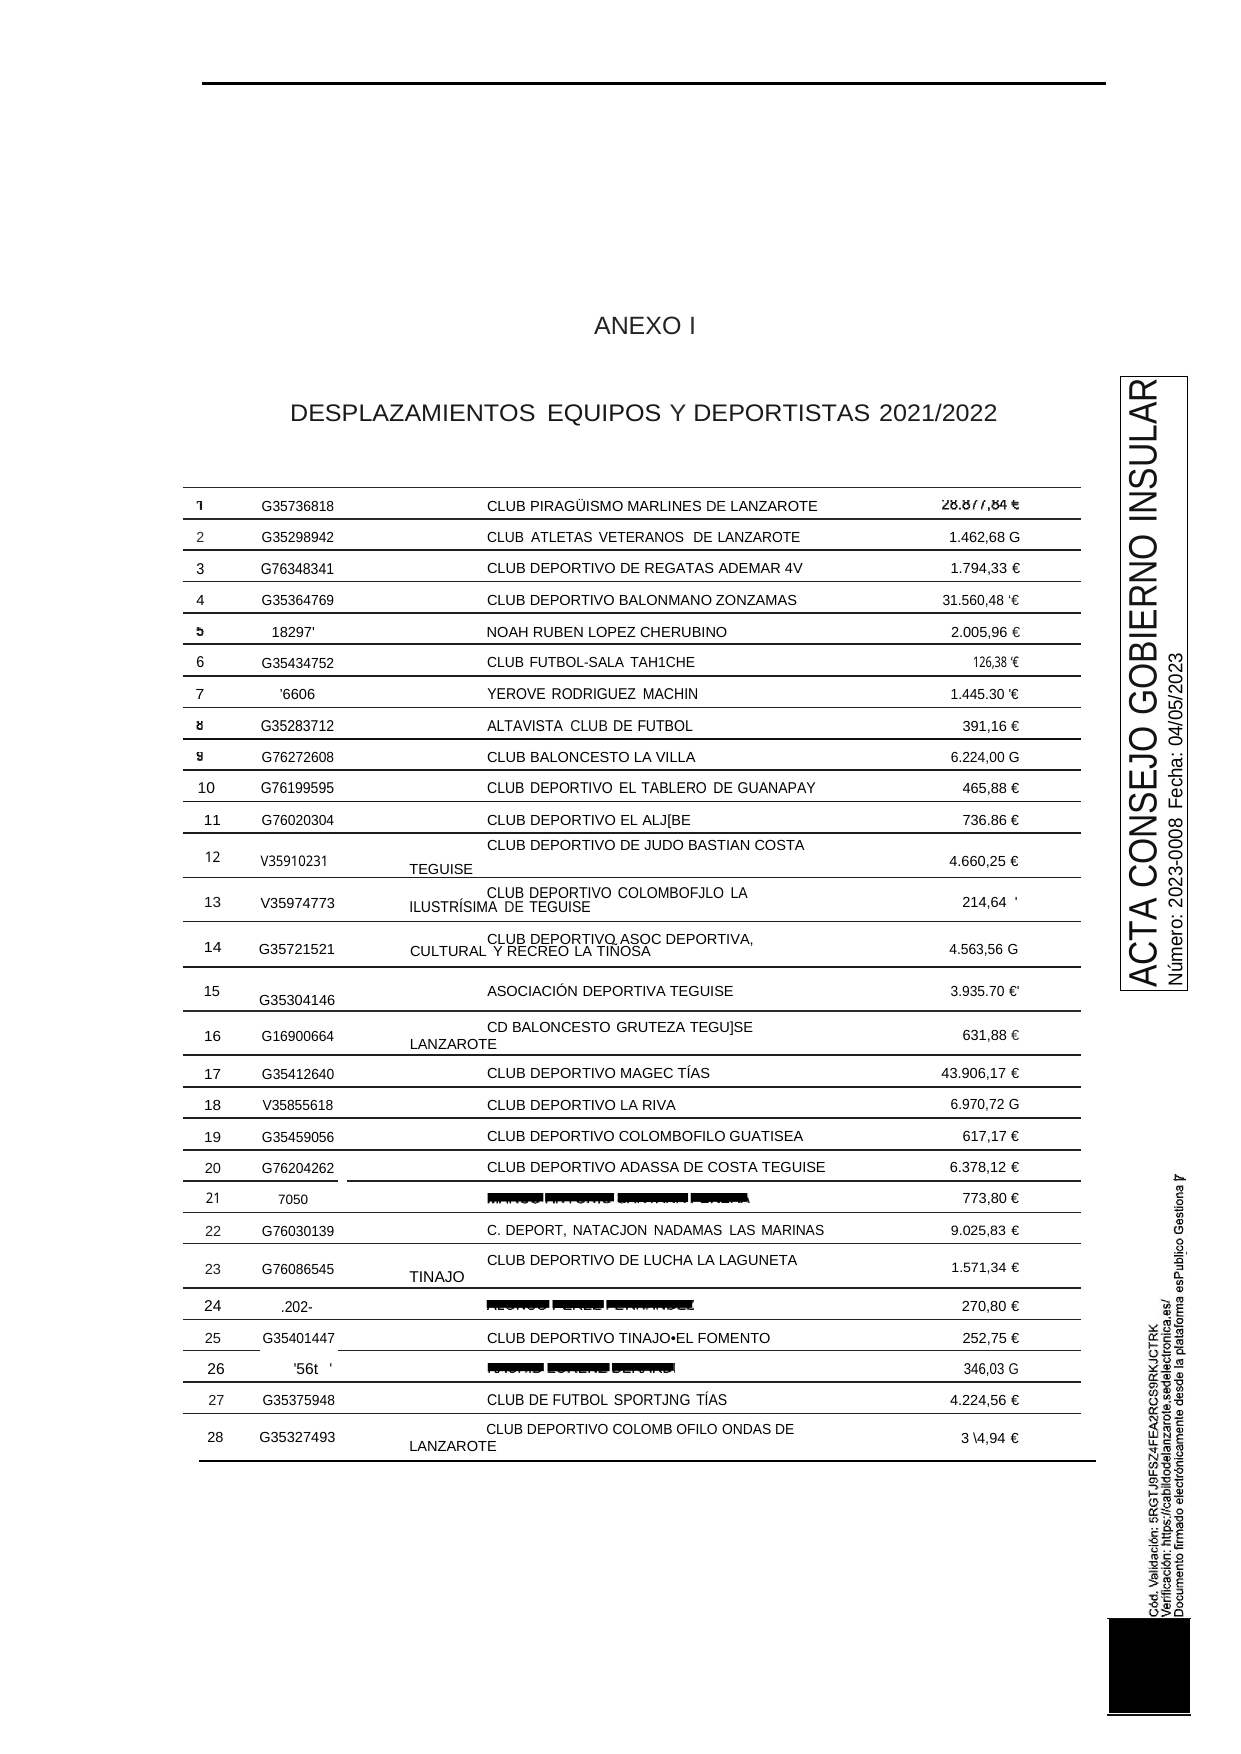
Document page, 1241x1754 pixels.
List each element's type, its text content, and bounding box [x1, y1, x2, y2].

table_cell G76204262 [260, 1151, 338, 1180]
picture [1109, 1619, 1190, 1713]
table_cell 13 [183, 878, 260, 921]
table_cell G76199595 [260, 771, 338, 801]
table_cell G35298942 [260, 520, 338, 549]
table_cell 6.970,72 G [884, 1088, 1081, 1117]
picture [487, 1193, 750, 1204]
table_cell 1.462,68 G [884, 520, 1081, 549]
table_cell G76272608 [260, 740, 338, 769]
table_cell [183, 614, 260, 643]
table_cell [347, 1151, 473, 1180]
table_cell 631,88 € [884, 1012, 1081, 1054]
table_cell 6 [183, 645, 260, 675]
table_cell [347, 1383, 473, 1412]
picture [1147, 1174, 1187, 1429]
table_cell 7 [183, 677, 260, 707]
table_cell 4.224,56 € [884, 1383, 1081, 1412]
table_cell CLUB DEPORTIVO EL ALJ[BE [338, 802, 884, 832]
table_cell [338, 1088, 347, 1117]
table_cell G35364769 [260, 582, 338, 612]
picture [196, 627, 204, 636]
table_cell [347, 1289, 473, 1318]
table_cell [338, 1213, 347, 1243]
table_cell CLUB DEPORTIVO BALONMANO ZONZAMAS [338, 582, 884, 612]
table_cell [338, 1383, 347, 1412]
table_cell [338, 1244, 347, 1287]
table_cell 17 [183, 1056, 260, 1086]
table_cell CLUB DEPORTIVO DE REGATAS ADEMAR 4V [338, 551, 884, 581]
table_cell G35283712 [260, 708, 338, 738]
table_cell ALTAVISTA CLUB DE FUTBOL [338, 708, 884, 738]
table_cell G76348341 [260, 551, 338, 581]
table_cell 4 [183, 582, 260, 612]
table_cell V35855618 [260, 1088, 338, 1117]
table_cell CLUB FUTBOL-SALA TAH1CHE [338, 645, 884, 675]
table_header G35736818 [260, 488, 338, 518]
table_cell [338, 1289, 347, 1318]
table_cell 21 [183, 1182, 260, 1212]
table_cell G35459056 [260, 1119, 338, 1149]
table_cell 3 [183, 551, 260, 581]
table_cell [347, 1088, 473, 1117]
table_cell 23 [183, 1244, 260, 1287]
table_cell 11 [183, 802, 260, 832]
table_cell 25 [183, 1320, 260, 1350]
table_cell 3.935.70 €' [884, 968, 1081, 1010]
table_cell ’6606 [260, 677, 338, 707]
table_cell [347, 1351, 473, 1381]
table_cell [347, 1056, 473, 1086]
table_cell 18297' [260, 614, 338, 643]
table_cell 7050 [260, 1182, 338, 1212]
table_cell C. DEPORT, NATACJON NADAMAS LAS MARINAS [474, 1213, 884, 1243]
table_cell 18 [183, 1088, 260, 1117]
table_cell CLUB DEPORTIVO ADASSA DE COSTA TEGUISE [474, 1151, 884, 1180]
table_cell 773,80 € [884, 1182, 1081, 1212]
table_cell 6.378,12 € [884, 1151, 1081, 1180]
text 28 G35327493 [207, 1429, 338, 1446]
table_cell .202- [260, 1289, 338, 1318]
table_cell 270,80 € [884, 1289, 1081, 1318]
picture [196, 721, 203, 730]
table_cell 15 G35304146 ASOCIACIÓN DEPORTIVA TEGUISE [183, 968, 884, 1010]
table_cell 24 [183, 1289, 260, 1318]
table_cell CLUB DEPORTIVO LA RIVA [474, 1088, 884, 1117]
table_cell 346,03 G [884, 1351, 1081, 1381]
table_cell 736.86 € [884, 802, 1081, 832]
table_cell G35401447 [260, 1320, 338, 1350]
table_cell CLUB DEPORTIVO EL TABLERO DE GUANAPAY [338, 771, 884, 801]
table_cell CLUB BALONCESTO LA VILLA [338, 740, 884, 769]
table_cell YEROVE RODRIGUEZ MACHIN [338, 677, 884, 707]
picture [487, 1363, 675, 1373]
table_cell 1.571,34 € [884, 1244, 1081, 1287]
table_cell [183, 708, 260, 738]
table_cell CLUB DEPORTIVO DE JUDO BASTIAN COSTA V35910231 TEGUISE 4.660,25 € [260, 834, 1081, 876]
text CLUB DEPORTIVO COLOMB OFILO ONDAS DE LANZAROTE [409, 1421, 811, 1455]
table_cell [347, 1320, 473, 1350]
table_cell [474, 1289, 884, 1318]
table_cell CLUB DEPORTIVO DE LUCHA LA LAGUNETA [474, 1244, 884, 1287]
table_cell [338, 1320, 347, 1350]
table_cell [338, 1151, 347, 1180]
table_cell 12 [183, 834, 260, 876]
table_cell [338, 1351, 347, 1381]
table_cell 1.445.30 '€ [884, 677, 1081, 707]
table_cell 9.025,83 € [884, 1213, 1081, 1243]
table_cell [338, 1056, 347, 1086]
table_cell 27 [183, 1383, 260, 1412]
table_cell [338, 1180, 347, 1212]
table_cell V35974773 CLUB DEPORTIVO COLOMBOFJLO LA 214,64 ' ILUSTRÍSIMA DE TEGUISE [260, 878, 1081, 921]
picture [1147, 1446, 1186, 1617]
table_cell [183, 740, 260, 769]
text DESPLAZAMIENTOS EQUIPOS Y DEPORTISTAS 2021/2022 [282, 399, 1006, 426]
table_cell 126,38 ‘€ [884, 645, 1081, 675]
picture [196, 752, 203, 761]
picture [486, 1300, 694, 1310]
table_cell [474, 1182, 884, 1212]
table_cell CLUB DEPORTIVO COLOMBOFILO GUATISEA [474, 1119, 884, 1149]
table_header CLUB PIRAGÜISMO MARLINES DE LANZAROTE [338, 488, 884, 518]
text Número: 2023-0008 Fecha: 04/05/2023 [1165, 379, 1185, 990]
table_cell 6.224,00 G [884, 740, 1081, 769]
table_cell 10 [183, 771, 260, 801]
table_cell 465,88 € [884, 771, 1081, 801]
table_cell [347, 1213, 473, 1243]
table_cell CLUB ATLETAS VETERANOS DE LANZAROTE [338, 520, 884, 549]
text ACTA CONSEJO GOBIERNO INSULAR [1121, 378, 1164, 990]
table_cell 391,16 € [884, 708, 1081, 738]
table_cell 20 [183, 1151, 260, 1180]
table_cell 1.794,33 € [884, 551, 1081, 581]
table_cell G76030139 [260, 1213, 338, 1243]
table_cell [347, 1182, 473, 1212]
table_cell 617,17 € [884, 1119, 1081, 1149]
table_cell TINAJO [347, 1244, 473, 1287]
picture [196, 501, 203, 510]
table_cell 252,75 € [884, 1320, 1081, 1350]
table_cell CLUB DE FUTBOL SPORTJNG TÍAS [474, 1383, 884, 1412]
table_cell G76020304 [260, 802, 338, 832]
table_cell 2 [183, 520, 260, 549]
table_cell 26 [183, 1351, 260, 1381]
table_cell G76086545 [260, 1244, 338, 1287]
table_cell [474, 1351, 884, 1381]
text ANEXO I [284, 311, 1006, 340]
table_cell CLUB DEPORTIVO MAGEC TÍAS [474, 1056, 884, 1086]
table_cell G35375948 [260, 1383, 338, 1412]
picture [942, 500, 1020, 511]
table_cell [338, 1119, 347, 1149]
table_cell CLUB DEPORTIVO TINAJO•EL FOMENTO [474, 1320, 884, 1350]
table_cell '56t ' [260, 1350, 338, 1381]
table_cell G16900664 [260, 1012, 338, 1054]
table_cell NOAH RUBEN LOPEZ CHERUBINO [338, 614, 884, 643]
table_cell CD BALONCESTO GRUTEZA TEGU]SE LANZAROTE [338, 1012, 884, 1054]
table_cell 31.560,48 ‘€ [884, 582, 1081, 612]
table_cell 43.906,17 € [884, 1056, 1081, 1086]
table_cell 22 [183, 1213, 260, 1243]
table_cell 2.005,96 € [884, 614, 1081, 643]
table_header [884, 488, 1081, 518]
table_cell 14 [183, 922, 260, 966]
table_cell G35412640 [260, 1056, 338, 1086]
table_cell G35434752 [260, 645, 338, 675]
text 3 \4,94 € [961, 1429, 1207, 1446]
table_cell 19 [183, 1119, 260, 1149]
table_header [183, 488, 260, 518]
table_cell [347, 1119, 473, 1149]
table_cell G35721521 CLUB DEPORTIVO ASOC DEPORTIVA, 4.563,56 G CULTURAL Y RECREO LA TIÑOSA [260, 922, 1081, 966]
table_cell 16 [183, 1012, 260, 1054]
